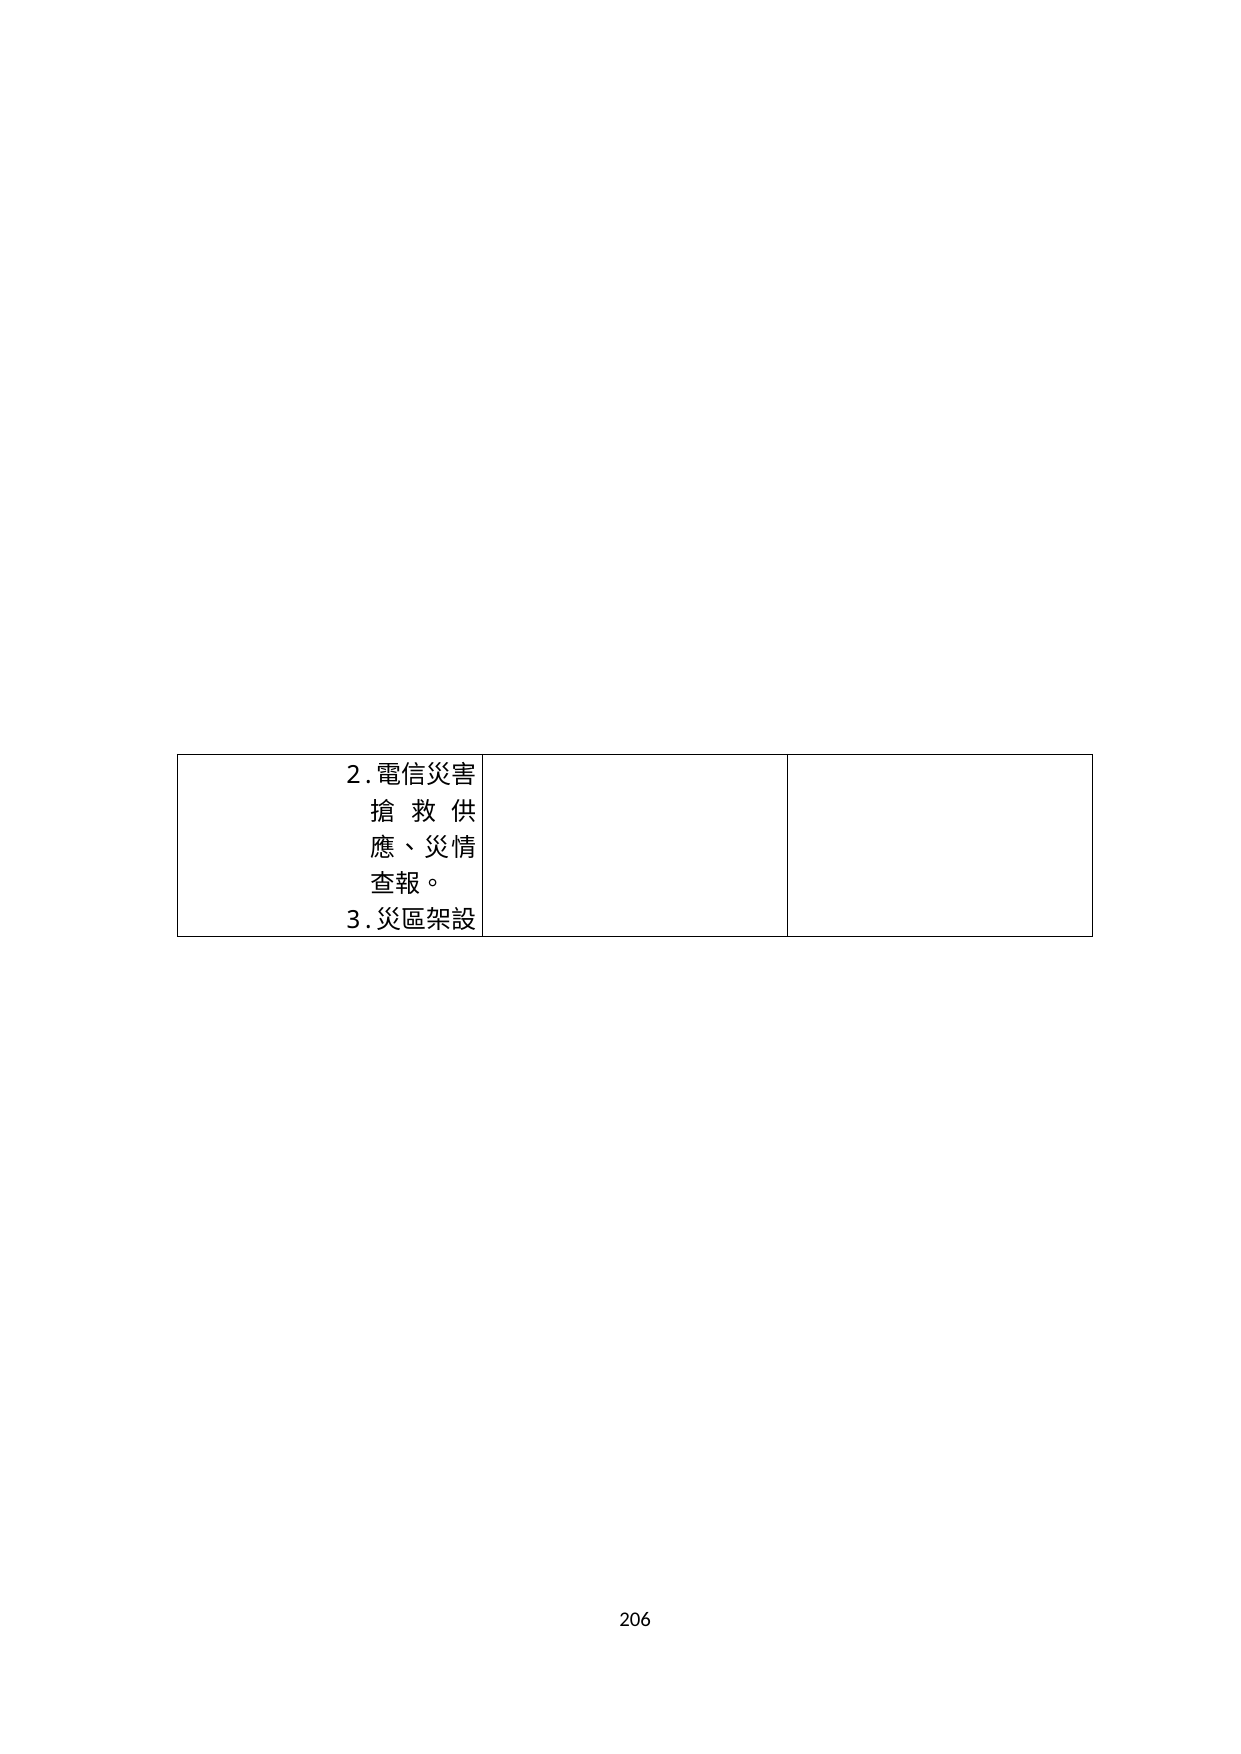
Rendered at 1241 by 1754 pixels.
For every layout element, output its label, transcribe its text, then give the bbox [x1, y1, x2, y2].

table_cell 2.電信災害搶救供應、災情查報。 3.災區架設 [178, 755, 482, 936]
table_cell [788, 755, 1092, 936]
